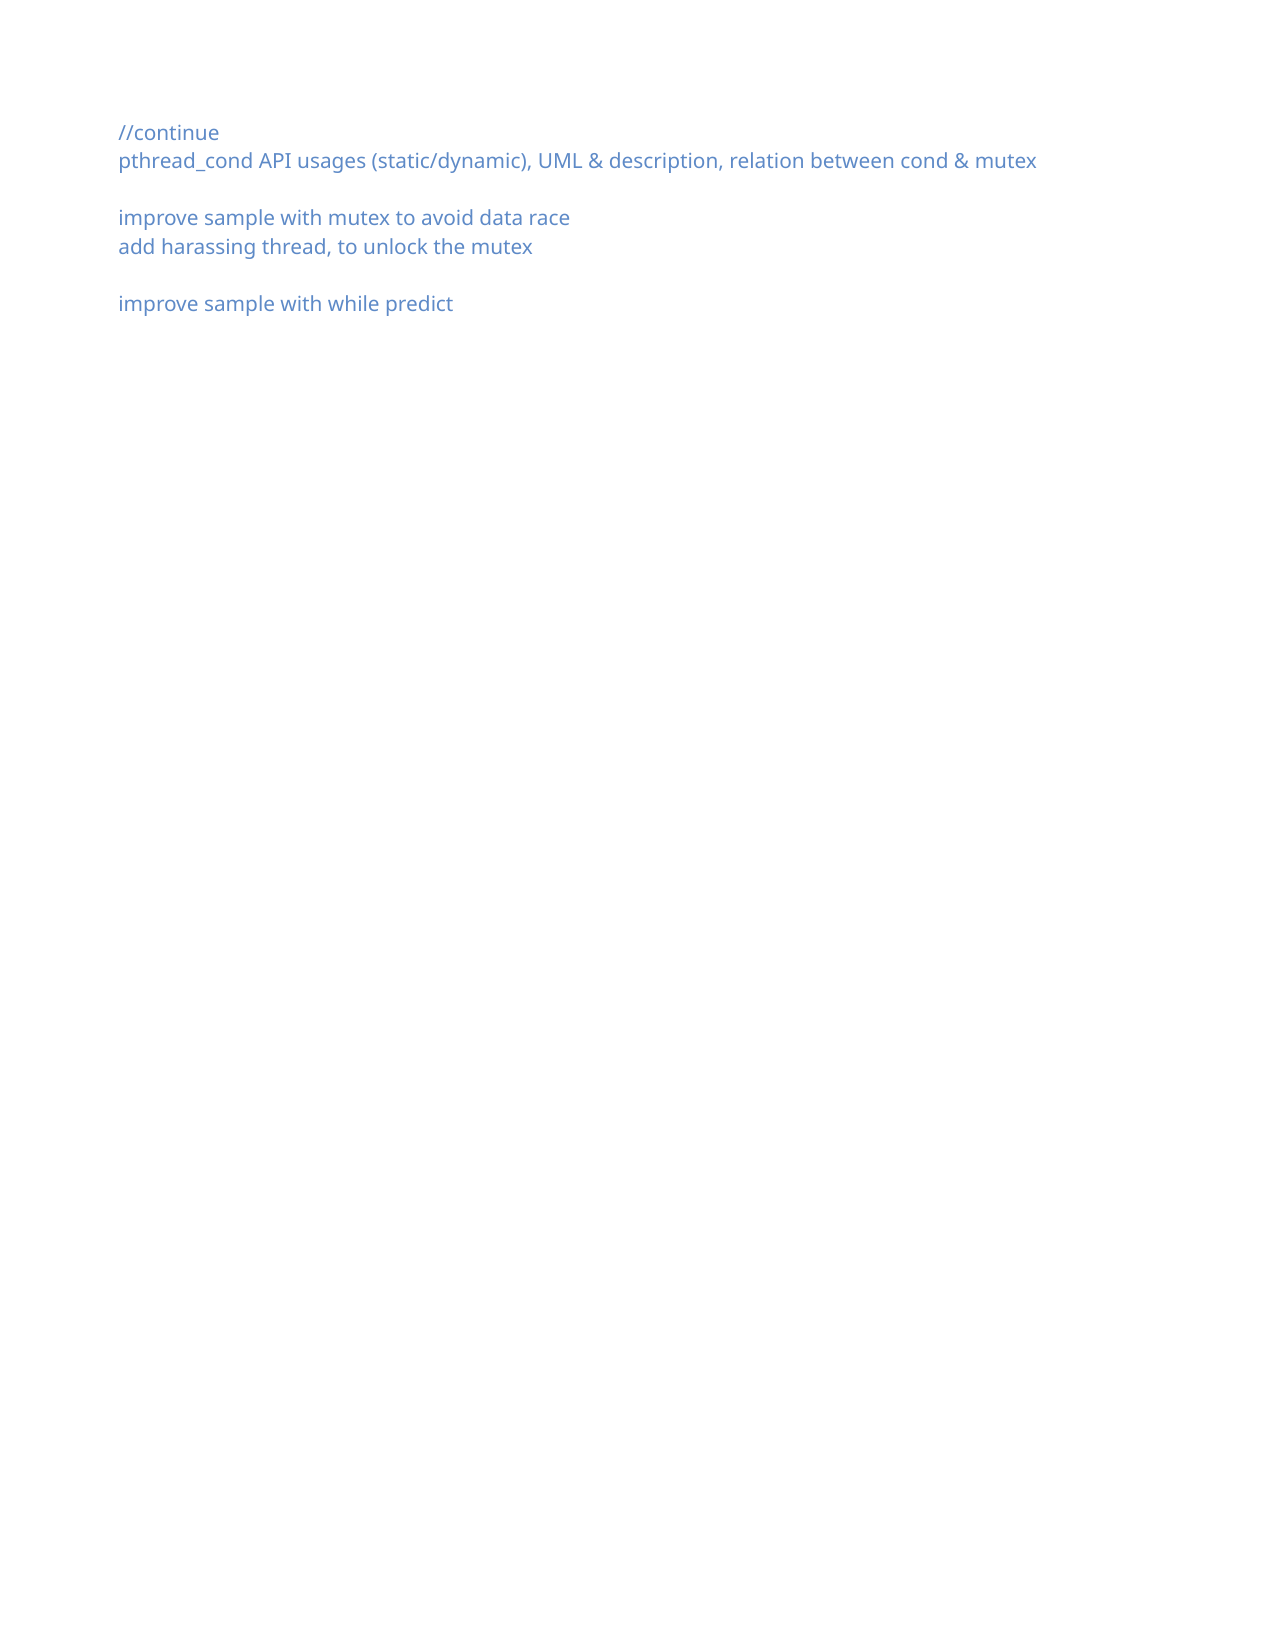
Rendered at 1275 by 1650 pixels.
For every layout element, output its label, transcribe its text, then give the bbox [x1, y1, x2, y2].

text pthread_cond API usages (static/dynamic), UML & description, relation between cond & mutex [118, 147, 1157, 175]
text //continue [118, 118, 1157, 147]
text improve sample with mutex to avoid data race [118, 203, 1157, 232]
text improve sample with while predict [118, 289, 1157, 317]
text add harassing thread, to unlock the mutex [118, 232, 1157, 260]
